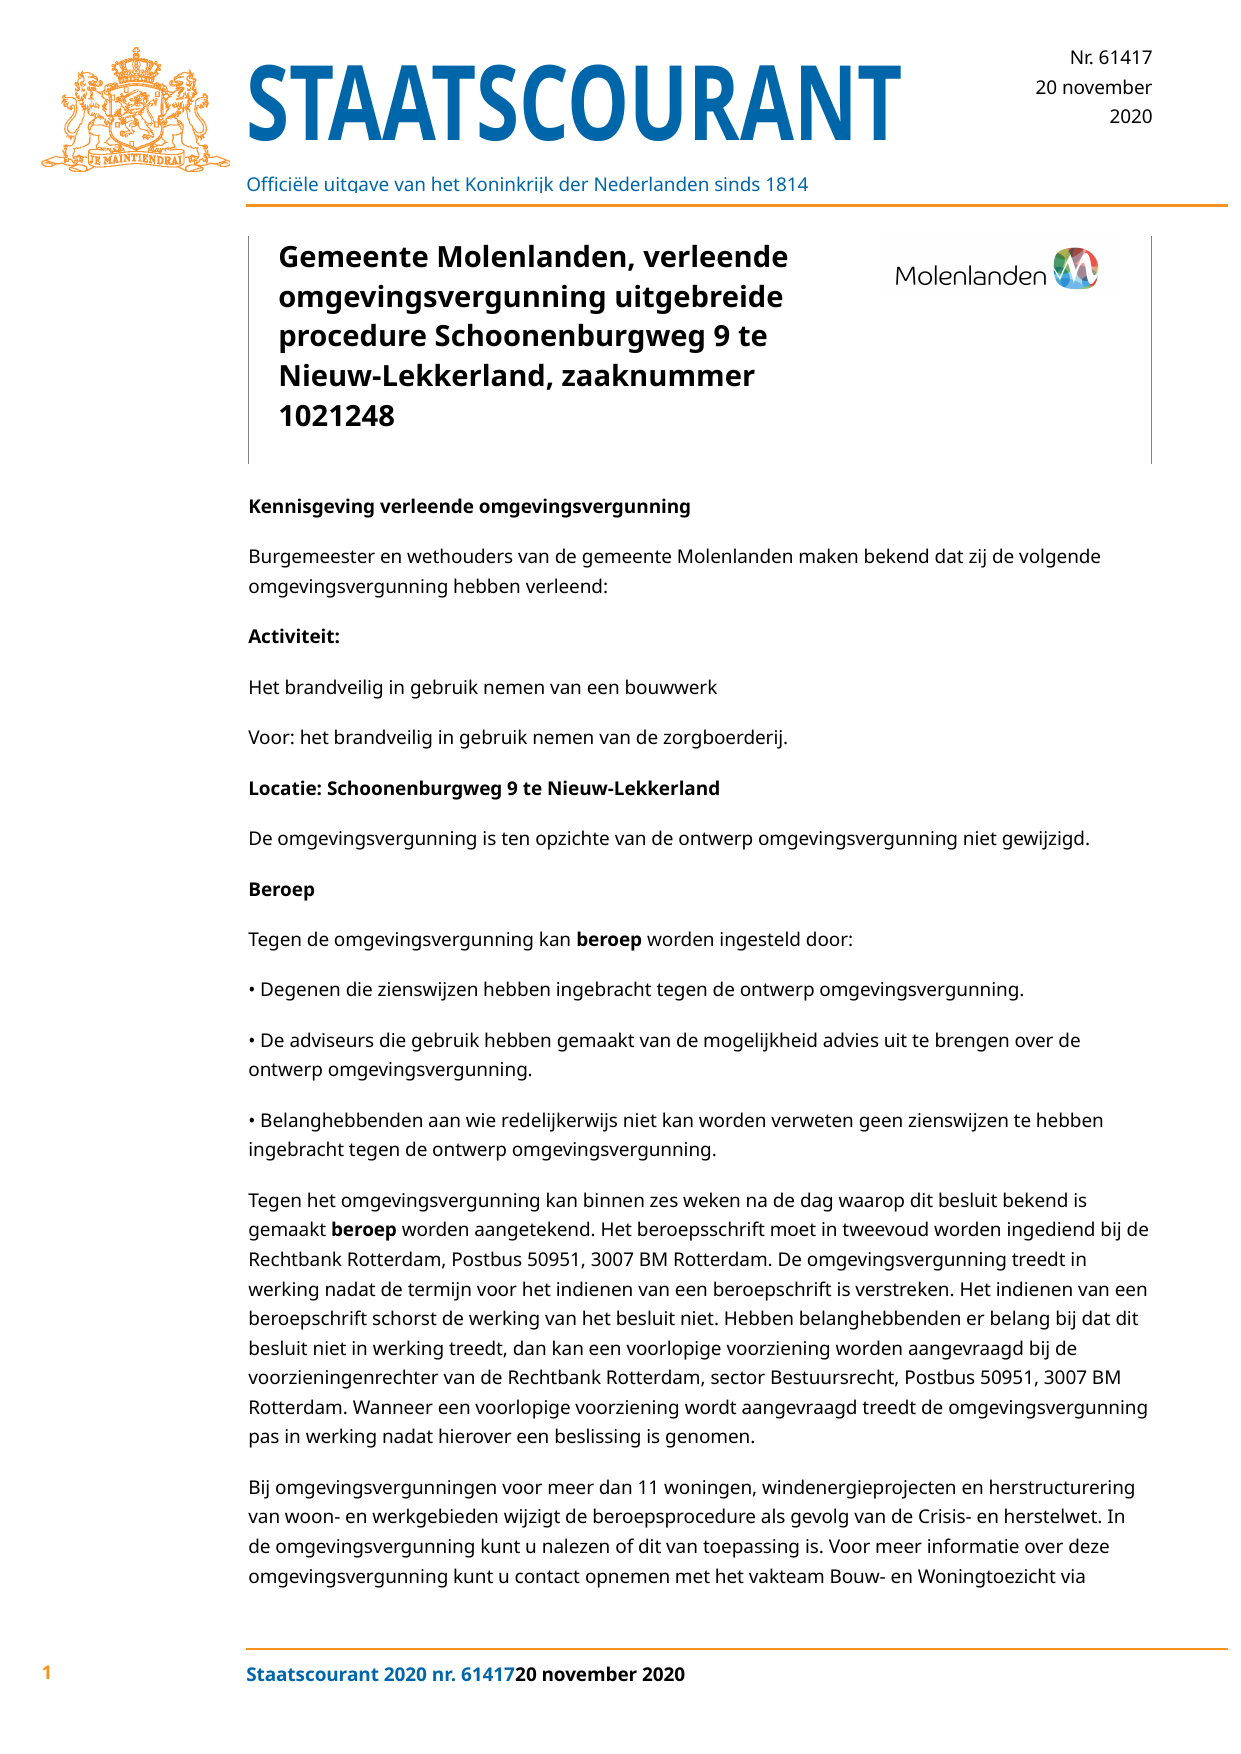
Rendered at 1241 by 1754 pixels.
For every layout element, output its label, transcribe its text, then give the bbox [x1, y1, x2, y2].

text Burgemeester en wethouders van de gemeente Molenlanden maken bekend dat zij de volgende omgevingsvergunning hebben verleend: [248, 544, 1152, 599]
text • De adviseurs die gebruik hebben gemaakt van de mogelijkheid advies uit te brengen over de ontwerp omgevingsvergunning. [248, 1027, 1152, 1082]
text Voor: het brandveilig in gebruik nemen van de zorgboerderij. [248, 724, 1152, 750]
text • Belanghebbenden aan wie redelijkerwijs niet kan worden verweten geen zienswijzen te hebben ingebracht tegen de ontwerp omgevingsvergunning. [248, 1107, 1152, 1162]
text Beroep [248, 876, 1152, 902]
text De omgevingsvergunning is ten opzichte van de ontwerp omgevingsvergunning niet gewijzigd. [248, 825, 1152, 851]
table_header Gemeente Molenlanden, verleende omgevingsvergunning uitgebreide procedure Schoonenburgweg 9 te Nieuw-Lekkerland, zaaknummer 1021248 [249, 236, 850, 464]
text Kennisgeving verleende omgevingsvergunning [248, 493, 1152, 519]
text Activiteit: [248, 624, 1152, 649]
text Locatie: Schoonenburgweg 9 te Nieuw-Lekkerland [248, 775, 1152, 801]
text • Degenen die zienswijzen hebben ingebracht tegen de ontwerp omgevingsvergunning. [248, 977, 1152, 1002]
picture [882, 236, 1119, 296]
table_header [850, 236, 1151, 464]
text Bij omgevingsvergunningen voor meer dan 11 woningen, windenergieprojecten en herstructurering van woon- en werkgebieden wijzigt de beroepsprocedure als gevolg van de Crisis- en herstelwet. In de omgevingsvergunning kunt u nalezen of dit van toepassing is. Voor meer informatie over deze omgevingsvergunning kunt u contact opnemen met het vakteam Bouw- en Woningtoezicht via [248, 1474, 1152, 1589]
text Het brandveilig in gebruik nemen van een bouwwerk [248, 674, 1152, 700]
text Tegen de omgevingsvergunning kan beroep worden ingesteld door: [248, 926, 1152, 952]
text Tegen het omgevingsvergunning kan binnen zes weken na de dag waarop dit besluit bekend is gemaakt beroep worden aangetekend. Het beroepsschrift moet in tweevoud worden ingediend bij de Rechtbank Rotterdam, Postbus 50951, 3007 BM Rotterdam. De omgevingsvergunning treedt in werking nadat de termijn voor het indienen van een beroepschrift is verstreken. Het indienen van een beroepschrift schorst de werking van het besluit niet. Hebben belanghebbenden er belang bij dat dit besluit niet in werking treedt, dan kan een voorlopige voorziening worden aangevraagd bij de voorzieningenrechter van de Rechtbank Rotterdam, sector Bestuursrecht, Postbus 50951, 3007 BM Rotterdam. Wanneer een voorlopige voorziening wordt aangevraagd treedt de omgevingsvergunning pas in werking nadat hierover een beslissing is genomen. [248, 1187, 1152, 1449]
picture [41, 47, 231, 172]
